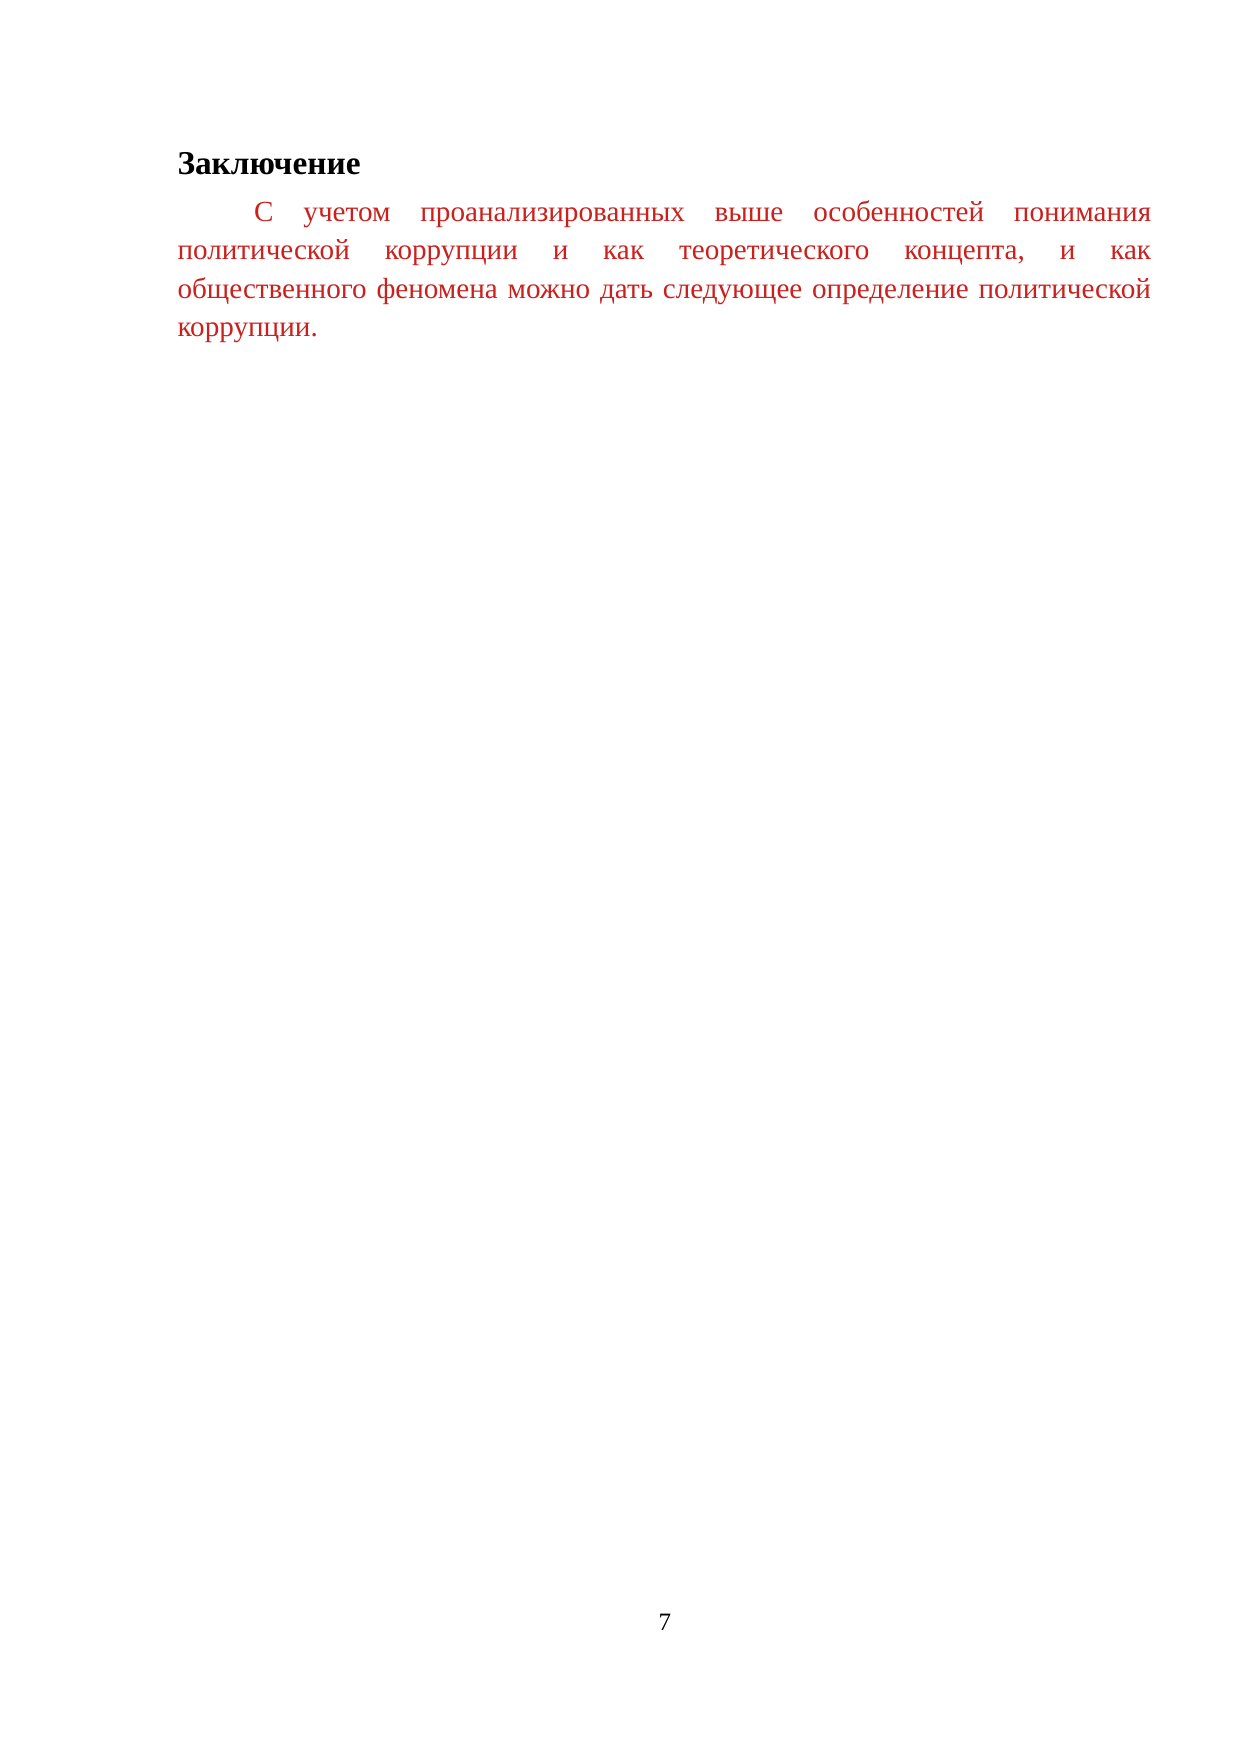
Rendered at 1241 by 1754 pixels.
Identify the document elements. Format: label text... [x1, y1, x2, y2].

text С учетом проанализированных выше особенностей понимания политической коррупции и как теоретического концепта, и как общественного феномена можно дать следующее определение политической коррупции. [177, 194, 1152, 343]
subtitle Заключение [177, 143, 1152, 181]
